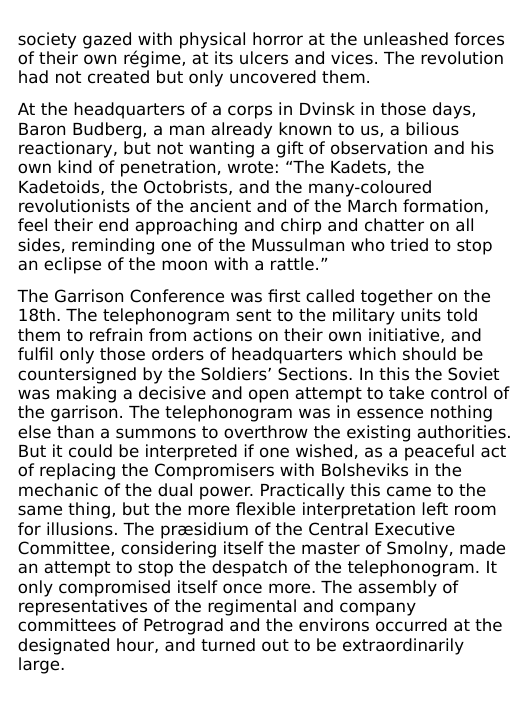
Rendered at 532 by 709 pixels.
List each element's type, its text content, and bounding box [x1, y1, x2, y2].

text At the headquarters of a corps in Dvinsk in those days, Baron Budberg, a man already known to us, a bilious reactionary, but not wanting a gift of observation and his own kind of penetration, wrote: “The Kadets, the Kadetoids, the Octobrists, and the many-coloured revolutionists of the ancient and of the March formation, feel their end approaching and chirp and chatter on all sides, reminding one of the Mussulman who tried to stop an eclipse of the moon with a rattle.” [18, 100, 514, 274]
text society gazed with physical horror at the unleashed forces of their own régime, at its ulcers and vices. The revolution had not created but only uncovered them. [18, 29, 514, 88]
text The Garrison Conference was first called together on the 18th. The telephonogram sent to the military units told them to refrain from actions on their own initiative, and fulfil only those orders of headquarters which should be countersigned by the Soldiers’ Sections. In this the Soviet was making a decisive and open attempt to take control of the garrison. The telephonogram was in essence nothing else than a summons to overthrow the existing authorities. But it could be interpreted if one wished, as a peaceful act of replacing the Compromisers with Bolsheviks in the mechanic of the dual power. Practically this came to the same thing, but the more flexible interpretation left room for illusions. The præsidium of the Central Executive Committee, considering itself the master of Smolny, made an attempt to stop the despatch of the telephonogram. It only compromised itself once more. The assembly of representatives of the regimental and company committees of Petrograd and the environs occurred at the designated hour, and turned out to be extraordinarily large. [18, 287, 514, 674]
